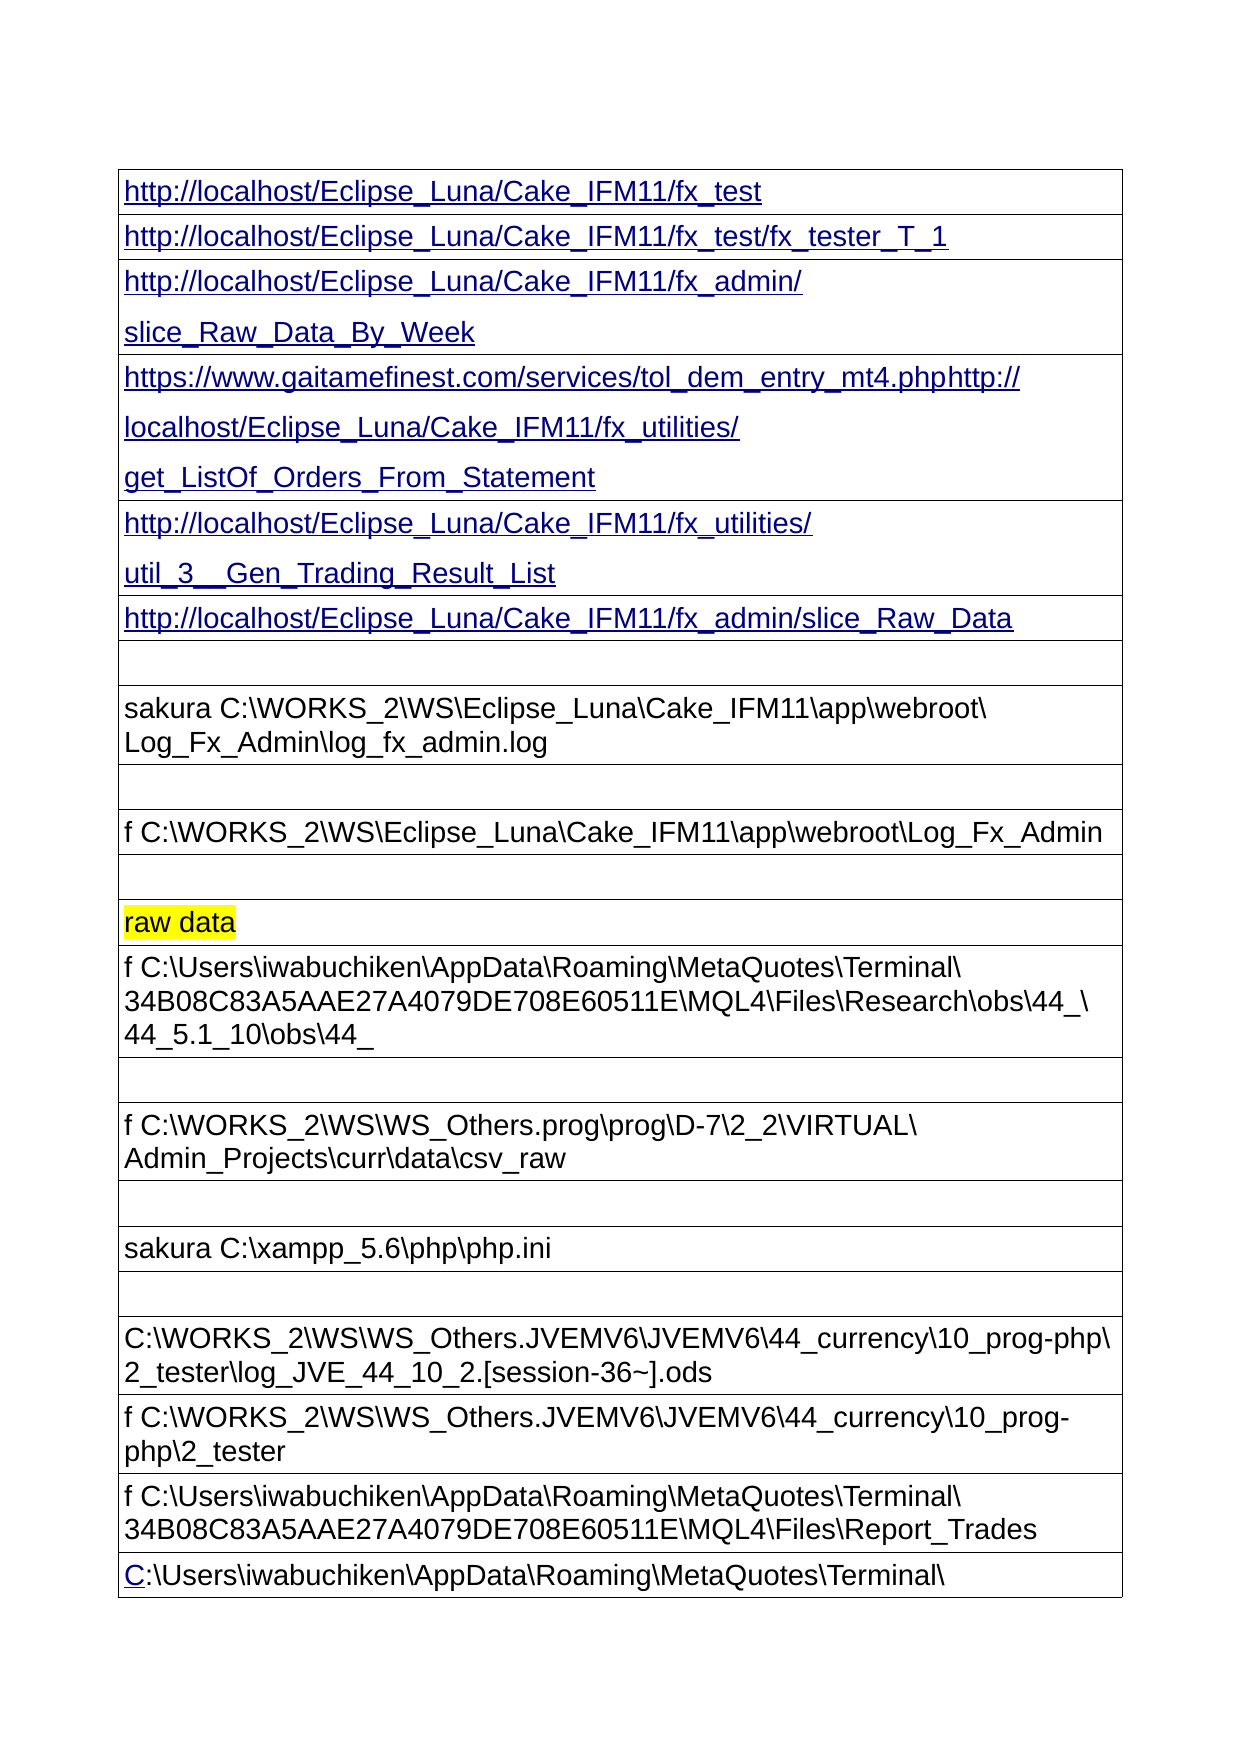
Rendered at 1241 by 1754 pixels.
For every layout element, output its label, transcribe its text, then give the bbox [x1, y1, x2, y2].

table_cell [119, 855, 1122, 899]
table_cell [119, 765, 1122, 809]
table_cell f C:\WORKS_2\WS\Eclipse_Luna\Cake_IFM11\app\webroot\Log_Fx_Admin [119, 810, 1122, 854]
table_cell f C:\WORKS_2\WS\WS_Others.JVEMV6\JVEMV6\44_currency\10_prog-php\2_tester [119, 1395, 1122, 1473]
table_cell f C:\WORKS_2\WS\WS_Others.prog\prog\D-7\2_2\VIRTUAL\Admin_Projects\curr\data\csv_raw [119, 1103, 1122, 1180]
table_cell sakura C:\WORKS_2\WS\Eclipse_Luna\Cake_IFM11\app\webroot\Log_Fx_Admin\log_fx_admin.log [119, 686, 1122, 764]
table_cell [119, 1181, 1122, 1226]
table_cell [119, 1272, 1122, 1316]
table_cell https://www.gaitamefinest.com/services/tol_dem_entry_mt4.phphttp://localhost/Eclipse_Luna/Cake_IFM11/fx_utilities/get_ListOf_Orders_From_Statement [119, 355, 1122, 500]
table_header http://localhost/Eclipse_Luna/Cake_IFM11/fx_test [119, 170, 1122, 213]
table_cell sakura C:\xampp_5.6\php\php.ini [119, 1227, 1122, 1271]
table_cell f C:\Users\iwabuchiken\AppData\Roaming\MetaQuotes\Terminal\34B08C83A5AAE27A4079DE708E60511E\MQL4\Files\Research\obs\44_\44_5.1_10\obs\44_ [119, 946, 1122, 1057]
table_cell C:\WORKS_2\WS\WS_Others.JVEMV6\JVEMV6\44_currency\10_prog-php\2_tester\log_JVE_44_10_2.[session-36~].ods [119, 1317, 1122, 1394]
table_cell http://localhost/Eclipse_Luna/Cake_IFM11/fx_test/fx_tester_T_1 [119, 215, 1122, 259]
table_cell [119, 1058, 1122, 1102]
table_cell raw data [119, 900, 1122, 944]
table_cell f C:\Users\iwabuchiken\AppData\Roaming\MetaQuotes\Terminal\34B08C83A5AAE27A4079DE708E60511E\MQL4\Files\Report_Trades [119, 1474, 1122, 1552]
table_cell http://localhost/Eclipse_Luna/Cake_IFM11/fx_admin/slice_Raw_Data [119, 596, 1122, 640]
table_cell [119, 641, 1122, 685]
table_cell C:\Users\iwabuchiken\AppData\Roaming\MetaQuotes\Terminal\ [119, 1553, 1122, 1597]
table_cell http://localhost/Eclipse_Luna/Cake_IFM11/fx_utilities/util_3__Gen_Trading_Result_List [119, 501, 1122, 595]
table_cell http://localhost/Eclipse_Luna/Cake_IFM11/fx_admin/slice_Raw_Data_By_Week [119, 260, 1122, 354]
